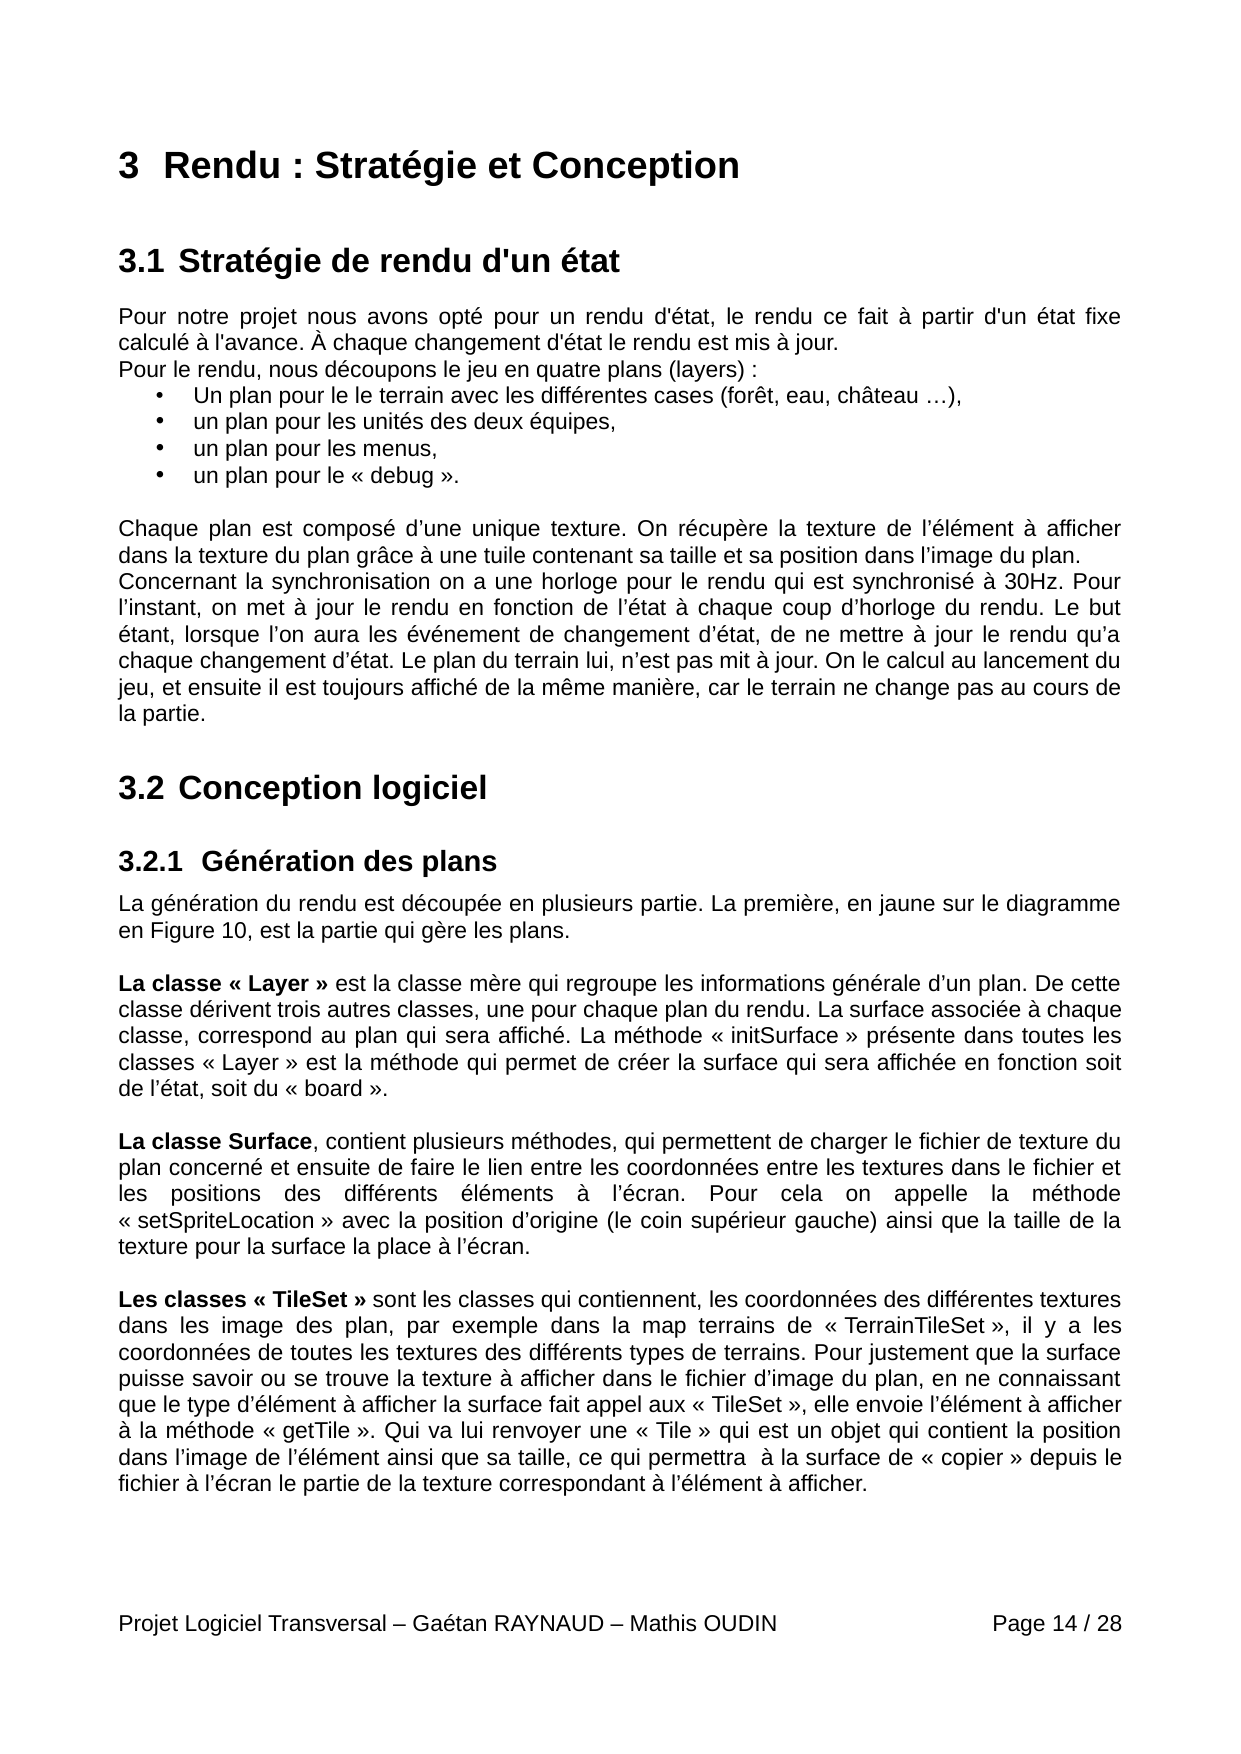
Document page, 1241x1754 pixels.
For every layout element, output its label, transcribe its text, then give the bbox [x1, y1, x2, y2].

text Chaque plan est composé d’une unique texture. On récupère la texture de l’élément à afficher dans la texture du plan grâce à une tuile contenant sa taille et sa position dans l’image du plan. [118, 515, 1122, 568]
subtitle Stratégie de rendu d'un état [118, 241, 1122, 279]
text La génération du rendu est découpée en plusieurs partie. La première, en jaune sur le diagramme en Figure 10, est la partie qui gère les plans. [118, 890, 1122, 943]
list un plan pour les menus, [156, 435, 1122, 462]
subtitle Rendu : Stratégie et Conception [118, 143, 1122, 187]
subtitle Conception logiciel [118, 767, 1122, 806]
list Un plan pour le le terrain avec les différentes cases (forêt, eau, château …), [156, 382, 1122, 408]
text Les classes « TileSet » sont les classes qui contiennent, les coordonnées des différentes textures dans les image des plan, par exemple dans la map terrains de « TerrainTileSet », il y a les coordonnées de toutes les textures des différents types de terrains. Pour justement que la surface puisse savoir ou se trouve la texture à afficher dans le fichier d’image du plan, en ne connaissant que le type d’élément à afficher la surface fait appel aux « TileSet », elle envoie l’élément à afficher à la méthode « getTile ». Qui va lui renvoyer une « Tile » qui est un objet qui contient la position dans l’image de l’élément ainsi que sa taille, ce qui permettra à la surface de « copier » depuis le fichier à l’écran le partie de la texture correspondant à l’élément à afficher. [118, 1286, 1122, 1497]
list un plan pour les unités des deux équipes, [156, 408, 1122, 435]
text La classe « Layer » est la classe mère qui regroupe les informations générale d’un plan. De cette classe dérivent trois autres classes, une pour chaque plan du rendu. La surface associée à chaque classe, correspond au plan qui sera affiché. La méthode « initSurface » présente dans toutes les classes « Layer » est la méthode qui permet de créer la surface qui sera affichée en fonction soit de l’état, soit du « board ». [118, 969, 1122, 1101]
text Pour le rendu, nous découpons le jeu en quatre plans (layers) : [118, 356, 1122, 382]
subtitle Génération des plans [118, 844, 1122, 878]
text Concernant la synchronisation on a une horloge pour le rendu qui est synchronisé à 30Hz. Pour l’instant, on met à jour le rendu en fonction de l’état à chaque coup d’horloge du rendu. Le but étant, lorsque l’on aura les événement de changement d’état, de ne mettre à jour le rendu qu’a chaque changement d’état. Le plan du terrain lui, n’est pas mit à jour. On le calcul au lancement du jeu, et ensuite il est toujours affiché de la même manière, car le terrain ne change pas au cours de la partie. [118, 568, 1122, 726]
text La classe Surface, contient plusieurs méthodes, qui permettent de charger le fichier de texture du plan concerné et ensuite de faire le lien entre les coordonnées entre les textures dans le fichier et les positions des différents éléments à l’écran. Pour cela on appelle la méthode « setSpriteLocation » avec la position d’origine (le coin supérieur gauche) ainsi que la taille de la texture pour la surface la place à l’écran. [118, 1128, 1122, 1259]
list un plan pour le « debug ». [156, 462, 1122, 489]
text Pour notre projet nous avons opté pour un rendu d'état, le rendu ce fait à partir d'un état fixe calculé à l'avance. À chaque changement d'état le rendu est mis à jour. [118, 303, 1122, 356]
